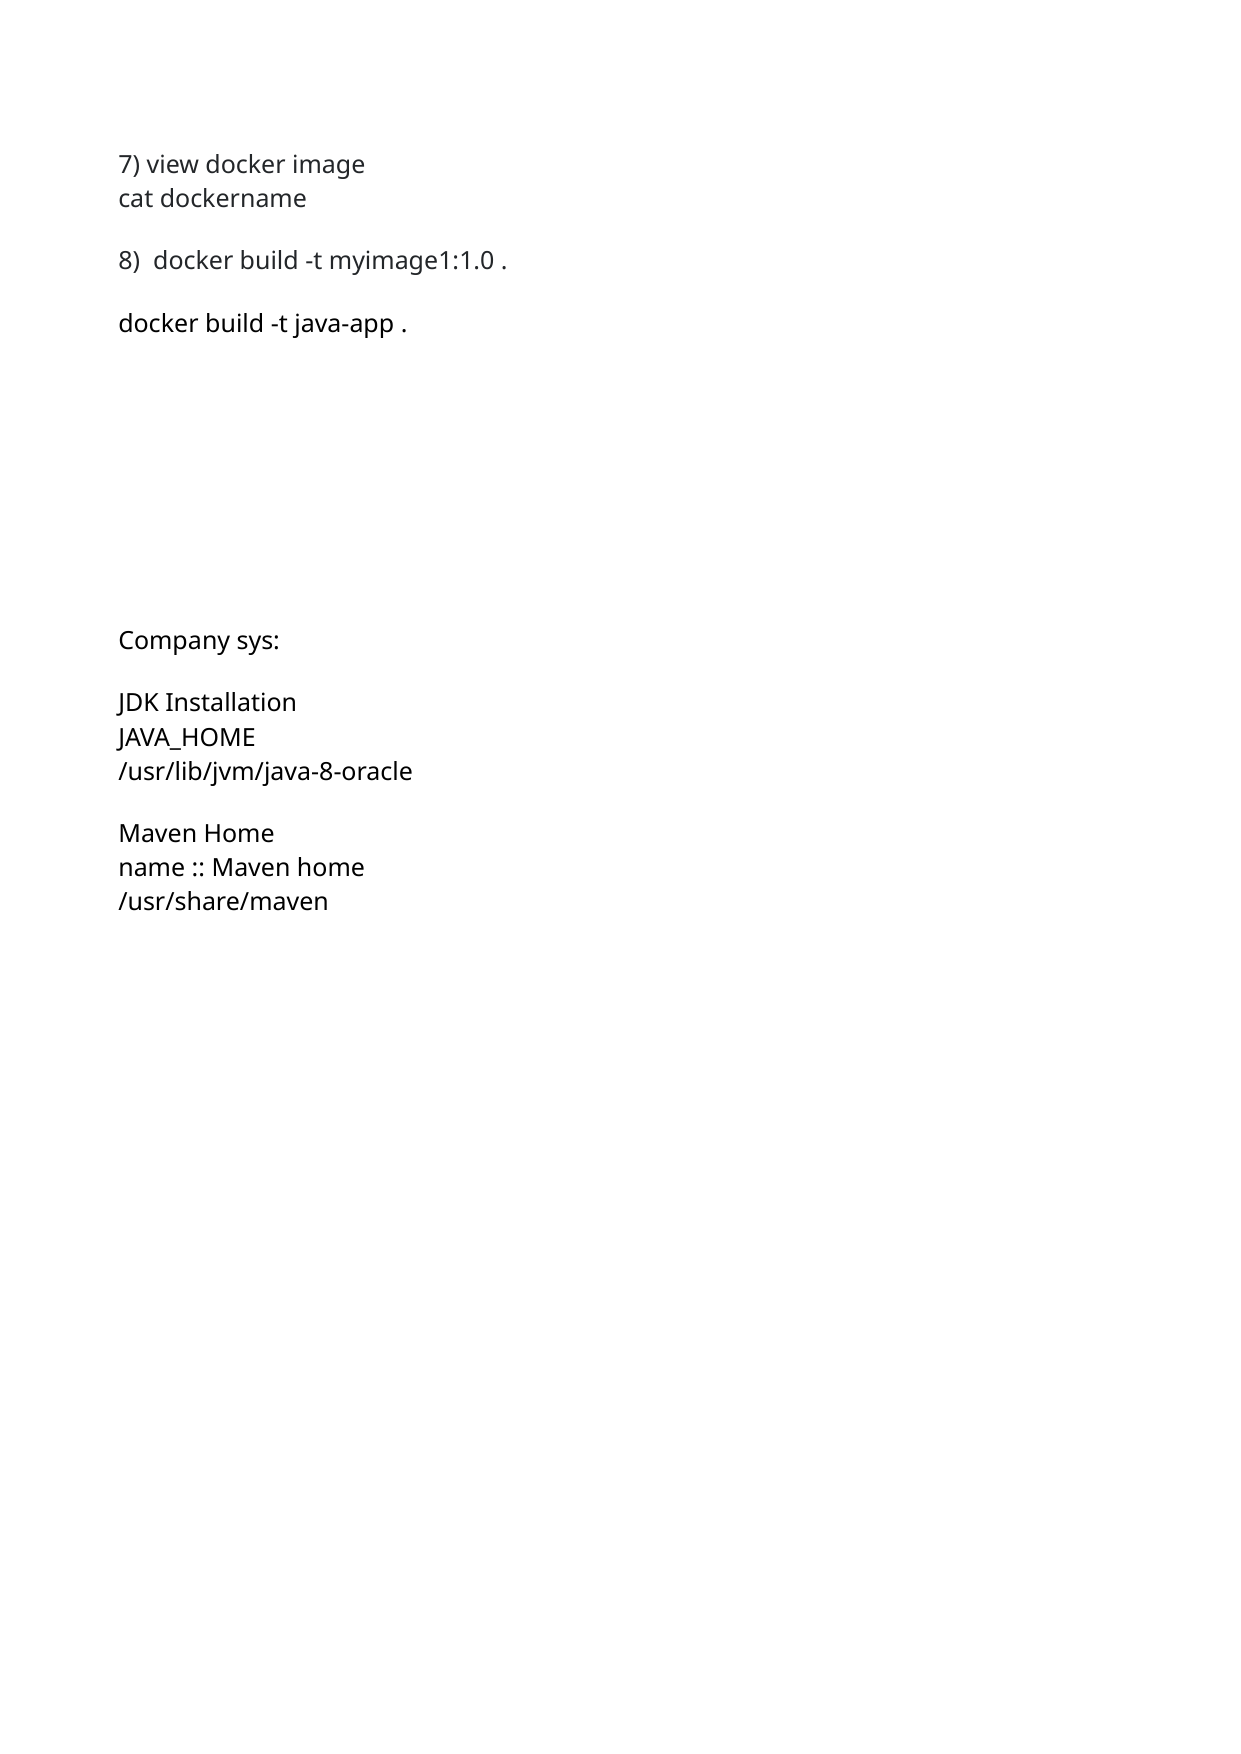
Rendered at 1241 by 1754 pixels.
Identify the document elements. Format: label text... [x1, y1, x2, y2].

text name :: Maven home [118, 850, 1122, 884]
text Maven Home [118, 816, 1122, 850]
text JDK Installation [118, 685, 1122, 719]
text 8) docker build -t myimage1:1.0 . [118, 243, 1122, 277]
text Company sys: [118, 623, 1122, 657]
text /usr/share/maven [118, 884, 1122, 918]
text docker build -t java-app . [118, 305, 1122, 339]
text cat dockername [118, 181, 1122, 214]
text 7) view docker image [118, 146, 1122, 181]
text JAVA_HOME [118, 719, 1122, 753]
text /usr/lib/jvm/java-8-oracle [118, 753, 1122, 787]
